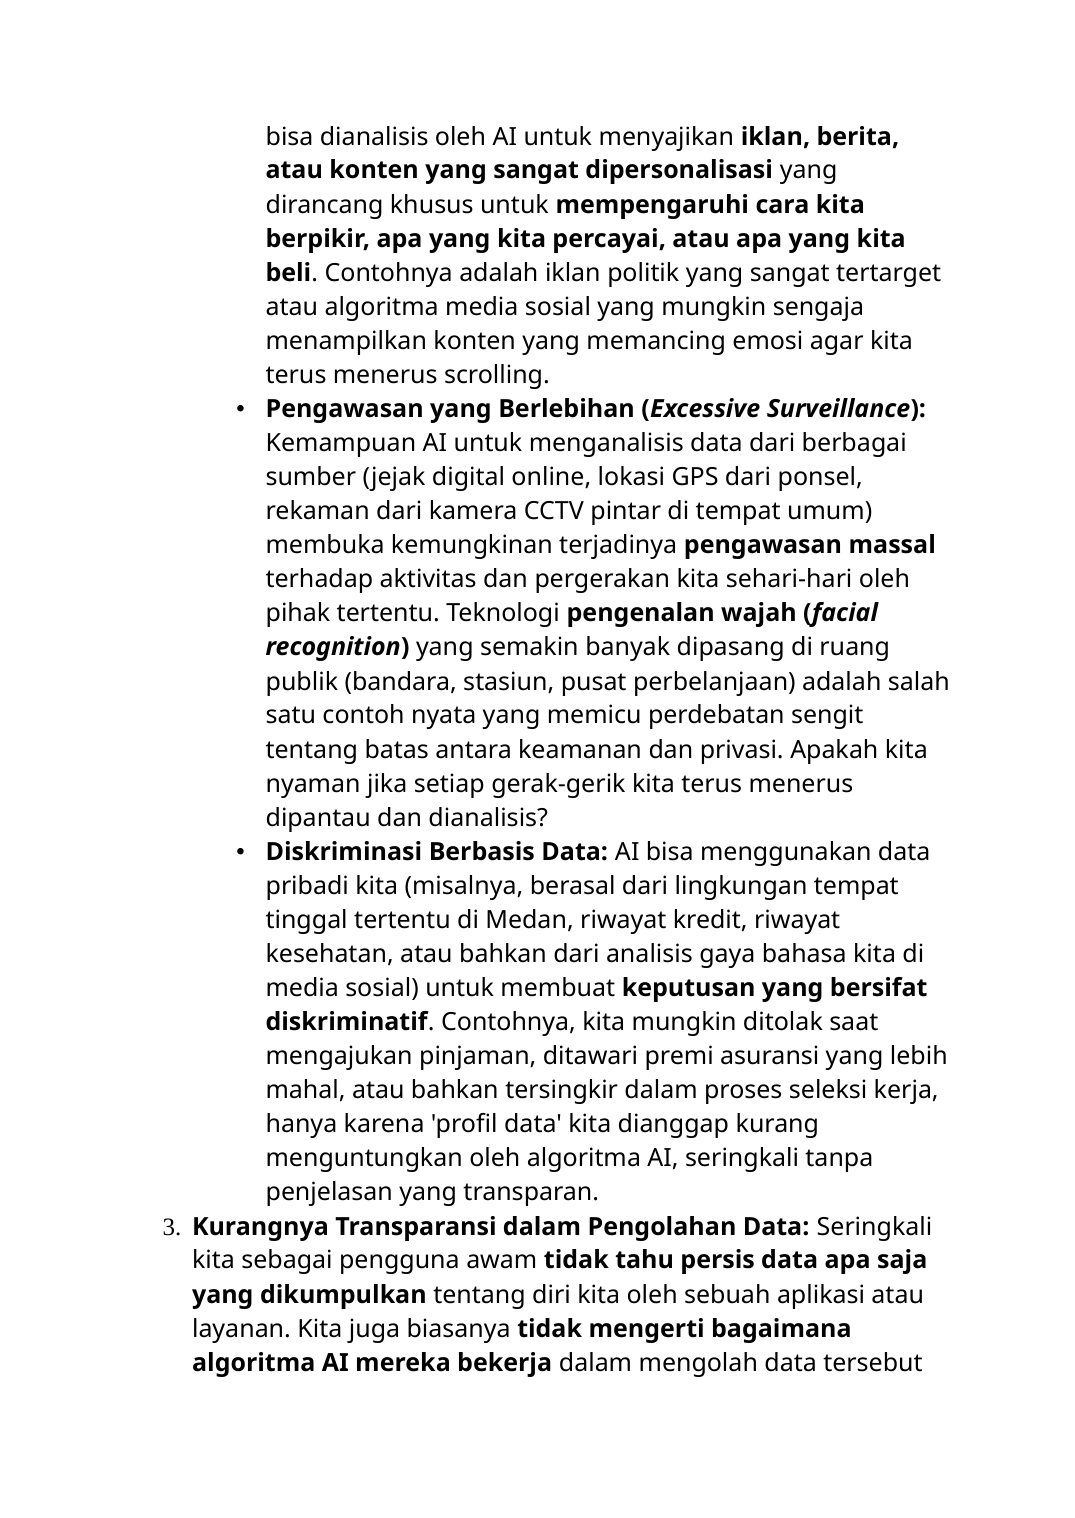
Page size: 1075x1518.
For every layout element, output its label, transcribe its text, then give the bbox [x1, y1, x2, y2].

list Diskriminasi Berbasis Data: AI bisa menggunakan data pribadi kita (misalnya, berasal dari lingkungan tempat tinggal tertentu di Medan, riwayat kredit, riwayat kesehatan, atau bahkan dari analisis gaya bahasa kita di media sosial) untuk membuat keputusan yang bersifat diskriminatif. Contohnya, kita mungkin ditolak saat mengajukan pinjaman, ditawari premi asuransi yang lebih mahal, atau bahkan tersingkir dalam proses seleksi kerja, hanya karena 'profil data' kita dianggap kurang menguntungkan oleh algoritma AI, seringkali tanpa penjelasan yang transparan. [236, 833, 957, 1208]
list bisa dianalisis oleh AI untuk menyajikan iklan, berita, atau konten yang sangat dipersonalisasi yang dirancang khusus untuk mempengaruhi cara kita berpikir, apa yang kita percayai, atau apa yang kita beli. Contohnya adalah iklan politik yang sangat tertarget atau algoritma media sosial yang mungkin sengaja menampilkan konten yang memancing emosi agar kita terus menerus scrolling. [236, 118, 957, 391]
list Kurangnya Transparansi dalam Pengolahan Data: Seringkali kita sebagai pengguna awam tidak tahu persis data apa saja yang dikumpulkan tentang diri kita oleh sebuah aplikasi atau layanan. Kita juga biasanya tidak mengerti bagaimana algoritma AI mereka bekerja dalam mengolah data tersebut [162, 1208, 957, 1378]
list Pengawasan yang Berlebihan (Excessive Surveillance): Kemampuan AI untuk menganalisis data dari berbagai sumber (jejak digital online, lokasi GPS dari ponsel, rekaman dari kamera CCTV pintar di tempat umum) membuka kemungkinan terjadinya pengawasan massal terhadap aktivitas dan pergerakan kita sehari-hari oleh pihak tertentu. Teknologi pengenalan wajah (facial recognition) yang semakin banyak dipasang di ruang publik (bandara, stasiun, pusat perbelanjaan) adalah salah satu contoh nyata yang memicu perdebatan sengit tentang batas antara keamanan dan privasi. Apakah kita nyaman jika setiap gerak-gerik kita terus menerus dipantau dan dianalisis? [236, 391, 957, 833]
